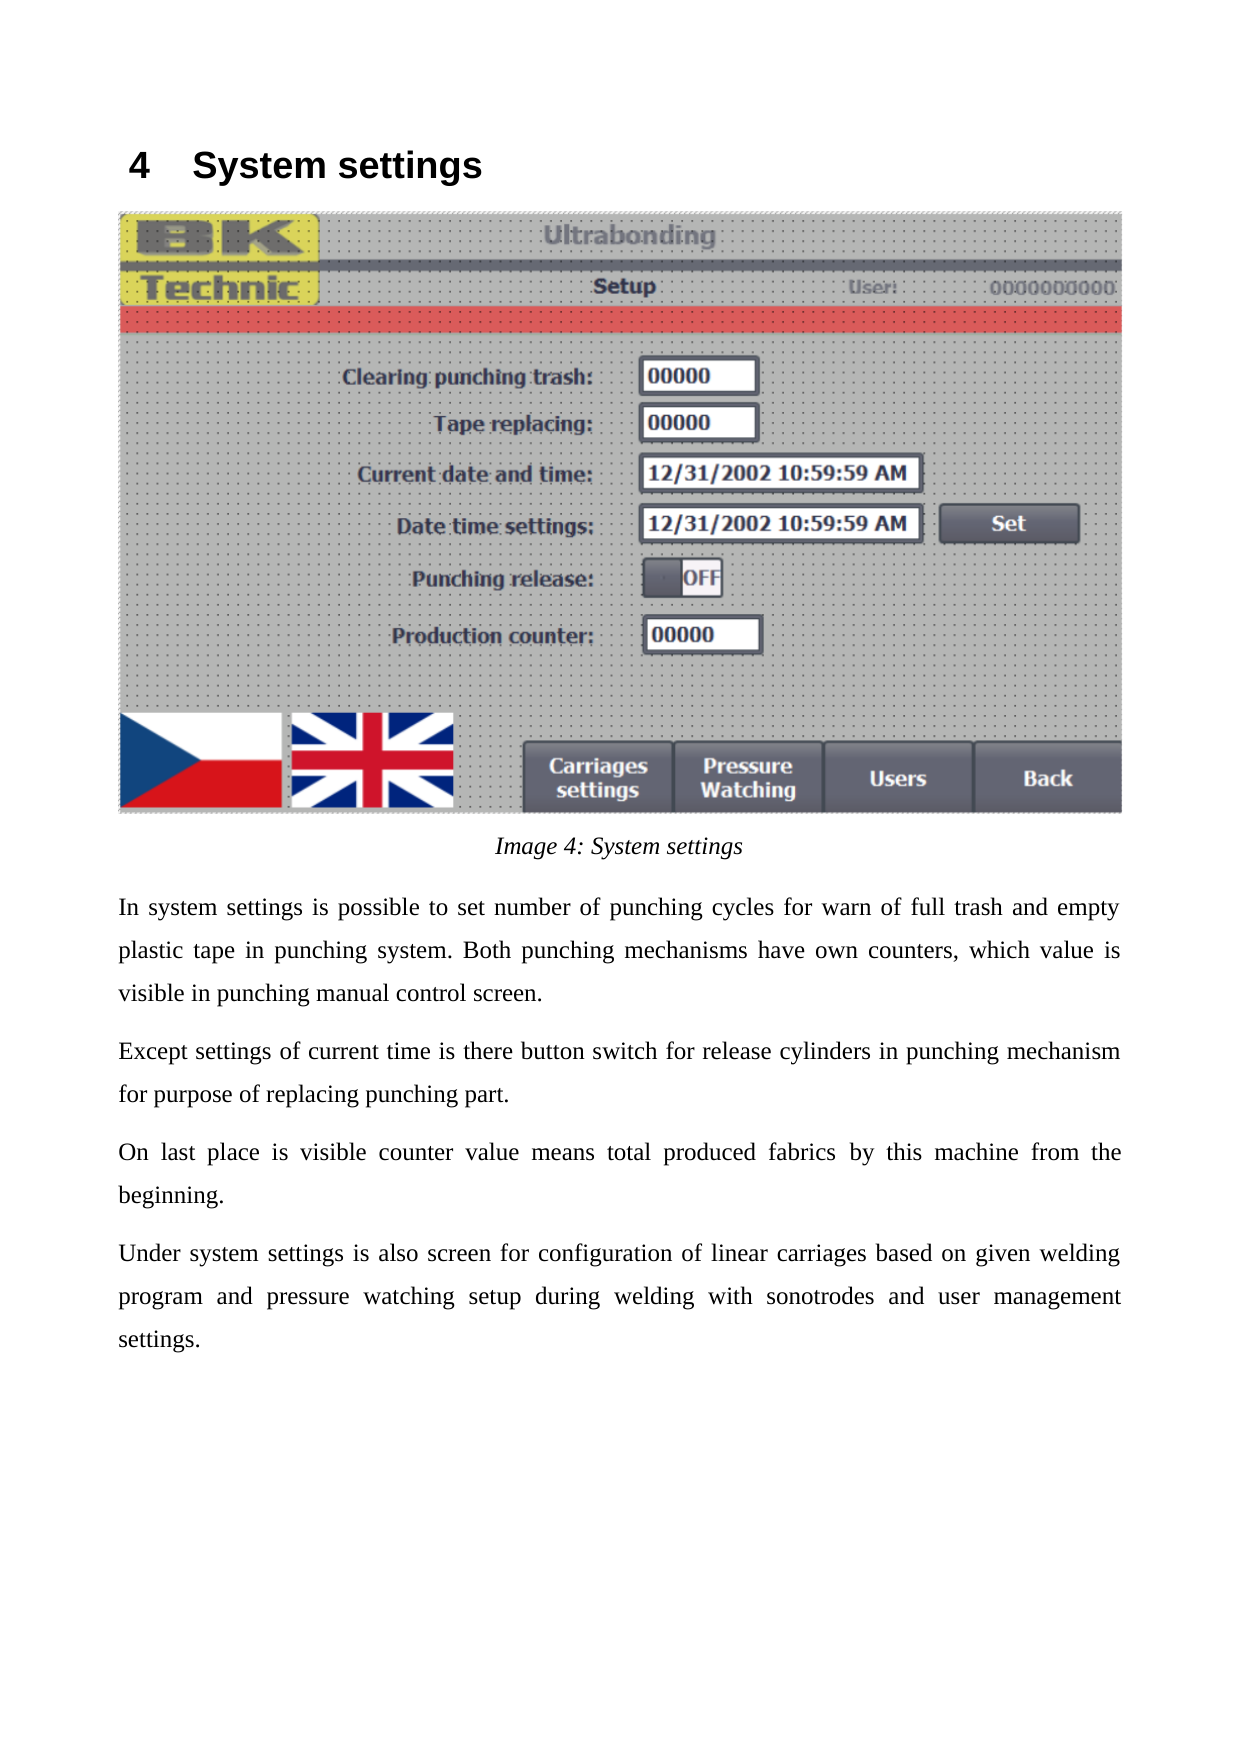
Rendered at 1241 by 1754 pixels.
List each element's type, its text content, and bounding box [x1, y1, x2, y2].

text On last place is visible counter value means total produced fabrics by this machine from the beginning. [118, 1137, 1122, 1209]
subtitle System settings [118, 143, 1122, 187]
text Except settings of current time is there button switch for release cylinders in punching mechanism for purpose of replacing punching part. [118, 1036, 1122, 1108]
picture [118, 211, 1123, 814]
text Image 4: System settings [118, 814, 1122, 860]
text In system settings is possible to set number of punching cycles for warn of full trash and empty plastic tape in punching system. Both punching mechanisms have own counters, which value is visible in punching manual control screen. [118, 860, 1122, 1007]
text [118, 199, 1122, 211]
text Under system settings is also screen for configuration of linear carriages based on given welding program and pressure watching setup during welding with sonotrodes and user management settings. [118, 1238, 1122, 1353]
